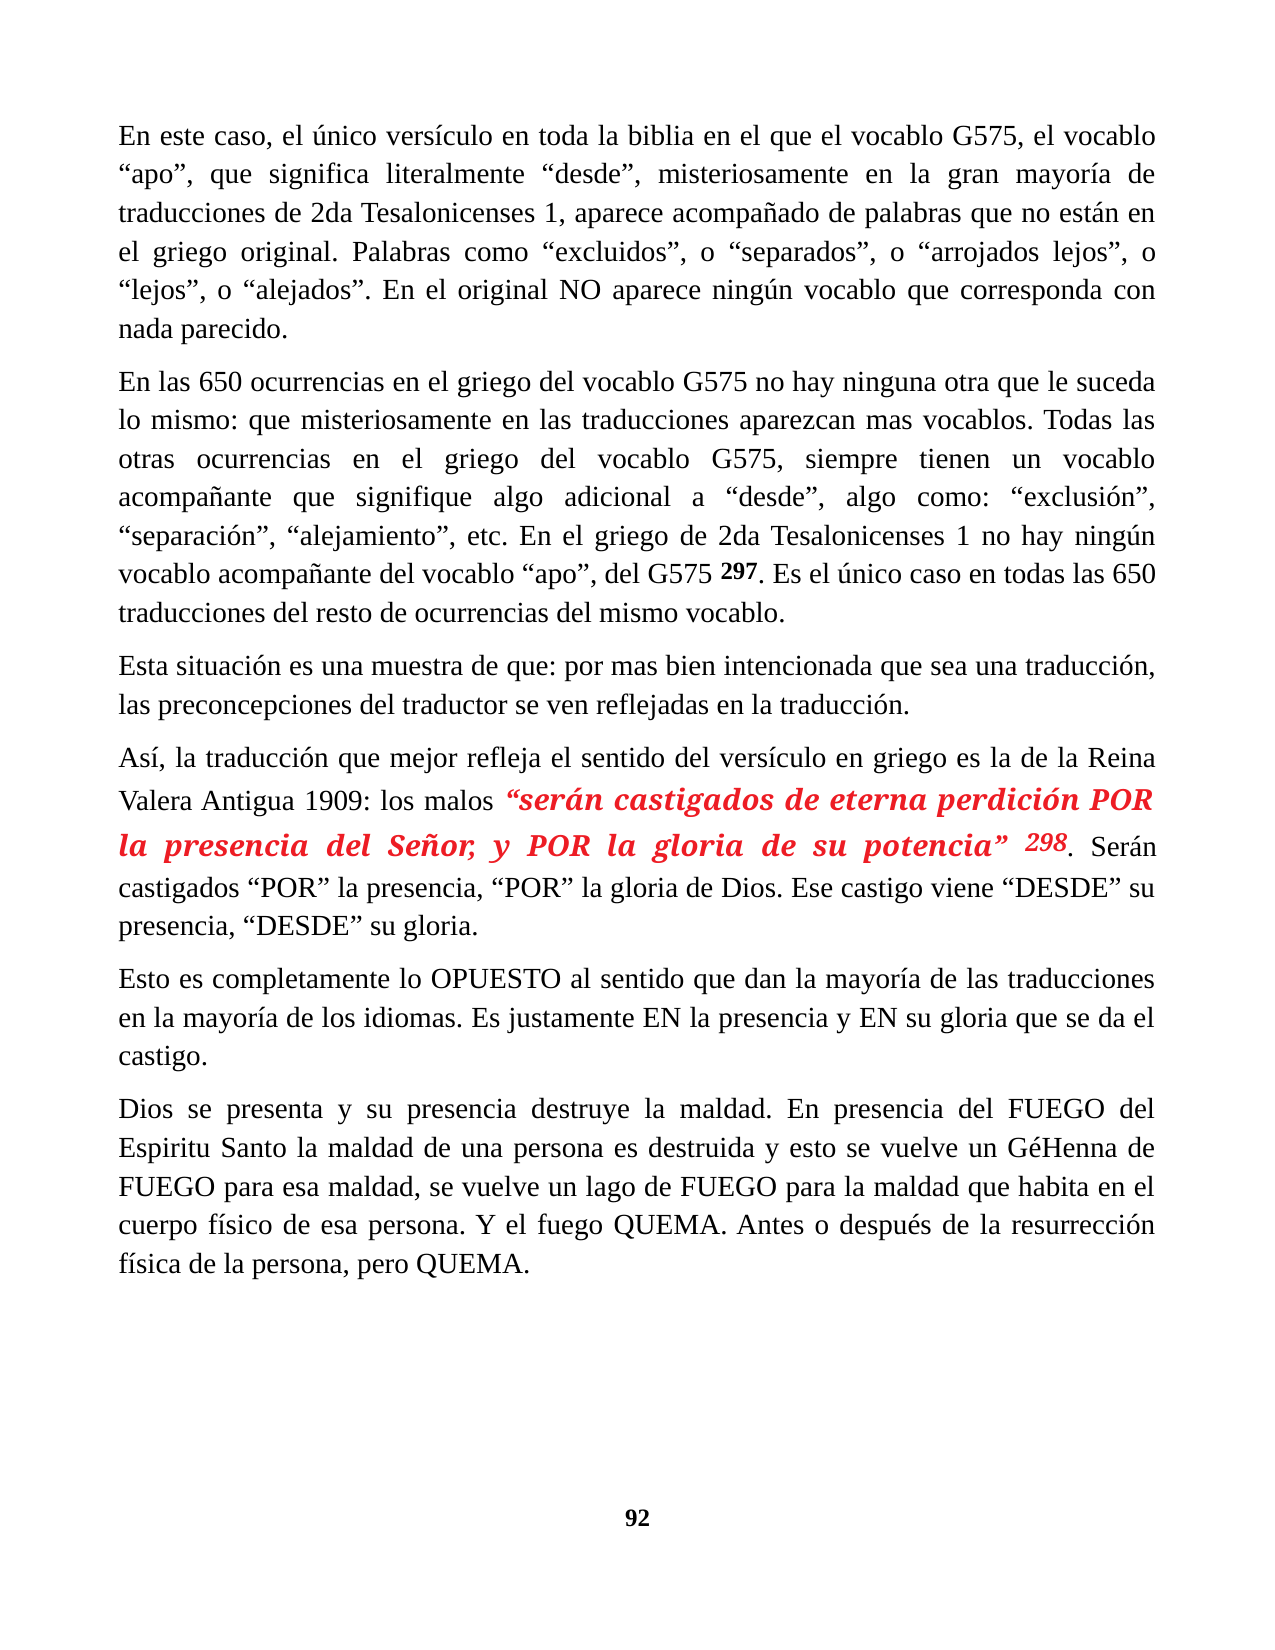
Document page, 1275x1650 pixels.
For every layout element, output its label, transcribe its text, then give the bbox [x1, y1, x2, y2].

text En este caso, el único versículo en toda la biblia en el que el vocablo G575, el vocablo “apo”, que significa literalmente “desde”, misteriosamente en la gran mayoría de traducciones de 2da Tesalonicenses 1, aparece acompañado de palabras que no están en el griego original. Palabras como “excluidos”, o “separados”, o “arrojados lejos”, o “lejos”, o “alejados”. En el original NO aparece ningún vocablo que corresponda con nada parecido. [118, 118, 1157, 344]
text Dios se presenta y su presencia destruye la maldad. En presencia del FUEGO del Espiritu Santo la maldad de una persona es destruida y esto se vuelve un GéHenna de FUEGO para esa maldad, se vuelve un lago de FUEGO para la maldad que habita en el cuerpo físico de esa persona. Y el fuego QUEMA. Antes o después de la resurrección física de la persona, pero QUEMA. [118, 1092, 1157, 1279]
text Esto es completamente lo OPUESTO al sentido que dan la mayoría de las traducciones en la mayoría de los idiomas. Es justamente EN la presencia y EN su gloria que se da el castigo. [118, 961, 1157, 1072]
text Esta situación es una muestra de que: por mas bien intencionada que sea una traducción, las preconcepciones del traductor se ven reflejadas en la traducción. [118, 648, 1157, 720]
text Así, la traducción que mejor refleja el sentido del versículo en griego es la de la Reina Valera Antigua 1909: los malos “serán castigados de eterna perdición POR la presencia del Señor, y POR la gloria de su potencia” . Serán castigados “POR” la presencia, “POR” la gloria de Dios. Ese castigo viene “DESDE” su presencia, “DESDE” su gloria. [118, 740, 1157, 942]
text En las 650 ocurrencias en el griego del vocablo G575 no hay ninguna otra que le suceda lo mismo: que misteriosamente en las traducciones aparezcan mas vocablos. Todas las otras ocurrencias en el griego del vocablo G575, siempre tienen un vocablo acompañante que signifique algo adicional a “desde”, algo como: “exclusión”, “separación”, “alejamiento”, etc. En el griego de 2da Tesalonicenses 1 no hay ningún vocablo acompañante del vocablo “apo”, del G575 . Es el único caso en todas las 650 traducciones del resto de ocurrencias del mismo vocablo. [118, 364, 1157, 629]
